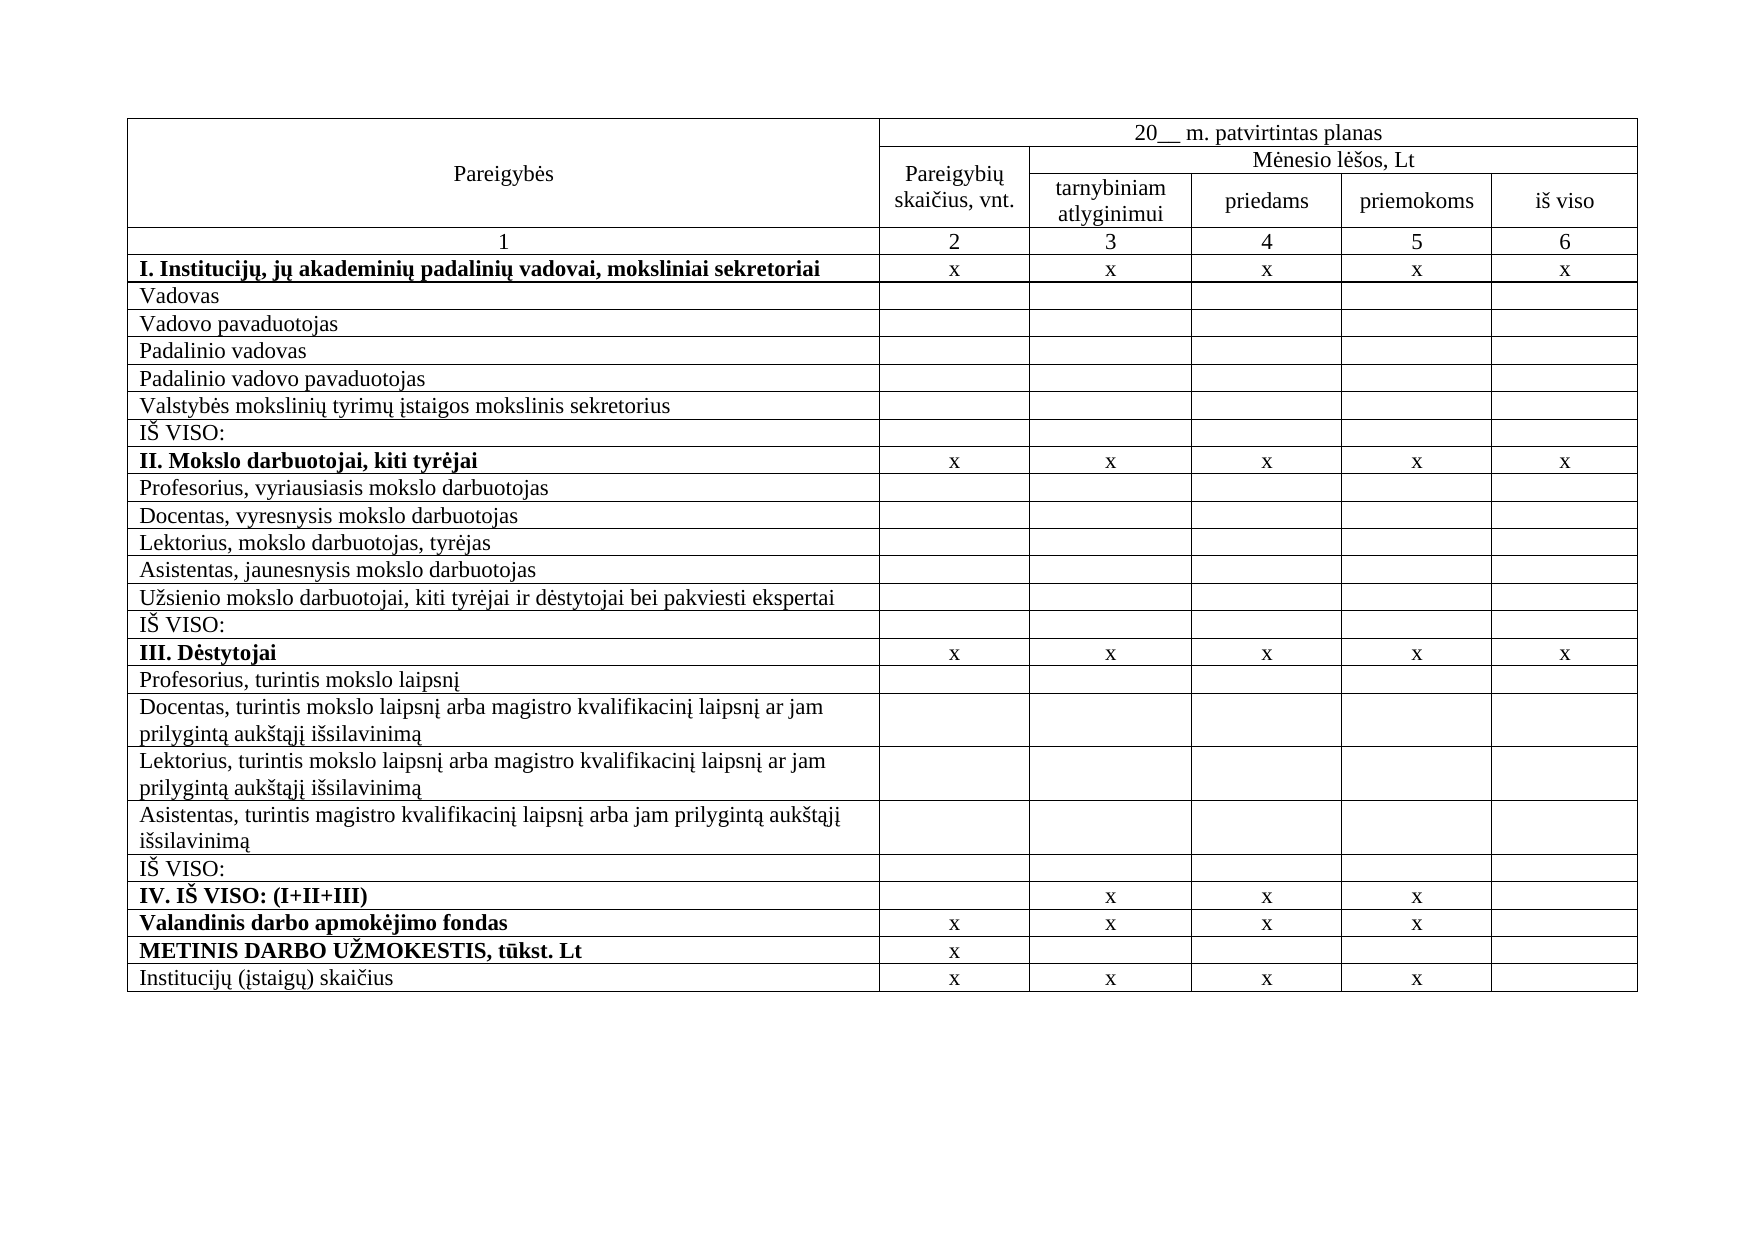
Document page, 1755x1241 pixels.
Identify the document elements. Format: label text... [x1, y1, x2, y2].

table_cell x [1030, 639, 1191, 665]
table_cell x [880, 447, 1029, 473]
table_cell [880, 556, 1029, 583]
table_cell [1342, 747, 1491, 800]
table_cell [1030, 556, 1191, 583]
table_cell x [880, 255, 1029, 281]
table_cell [1492, 310, 1637, 336]
table_cell x [880, 964, 1029, 991]
table_cell x [1342, 447, 1491, 473]
table_cell x [1192, 255, 1341, 281]
table_cell Užsienio mokslo darbuotojai, kiti tyrėjai ir dėstytojai bei pakviesti ekspertai [128, 584, 879, 610]
table_cell Lektorius, turintis mokslo laipsnį arba magistro kvalifikacinį laipsnį ar jam prilygintą aukštąjį išsilavinimą [128, 747, 879, 800]
table_cell x [1192, 964, 1341, 991]
table_cell [1192, 283, 1341, 309]
table_cell [880, 283, 1029, 309]
table_cell [880, 310, 1029, 336]
table_cell x [1342, 910, 1491, 936]
table_cell [880, 801, 1029, 854]
table_cell Docentas, vyresnysis mokslo darbuotojas [128, 502, 879, 528]
table_cell 4 [1192, 228, 1341, 254]
table_cell Docentas, turintis mokslo laipsnį arba magistro kvalifikacinį laipsnį ar jam prilygintą aukštąjį išsilavinimą [128, 694, 879, 746]
table_cell x [1030, 882, 1191, 908]
table_cell [1030, 747, 1191, 800]
table_cell III. Dėstytojai [128, 639, 879, 665]
table_cell x [1342, 964, 1491, 991]
table_cell [1492, 666, 1637, 692]
table_cell [1192, 937, 1341, 963]
table_cell x [1192, 639, 1341, 665]
table_cell iš viso [1492, 174, 1637, 227]
table_cell 3 [1030, 228, 1191, 254]
table_cell [880, 666, 1029, 692]
table_cell [1192, 474, 1341, 501]
table_cell [1192, 310, 1341, 336]
table_cell [1342, 283, 1491, 309]
table_cell x [1030, 964, 1191, 991]
table_cell [1030, 283, 1191, 309]
table_cell x [1492, 255, 1637, 281]
table_cell [1492, 420, 1637, 446]
table_cell [1192, 365, 1341, 391]
table_header 20__ m. patvirtintas planas [880, 119, 1637, 146]
table_cell IŠ VISO: [128, 611, 879, 638]
table_cell [880, 474, 1029, 501]
table_cell Profesorius, turintis mokslo laipsnį [128, 666, 879, 692]
table_cell x [880, 910, 1029, 936]
table_cell Lektorius, mokslo darbuotojas, tyrėjas [128, 529, 879, 555]
table_cell [1492, 964, 1637, 991]
table_cell 5 [1342, 228, 1491, 254]
table_cell x [1030, 910, 1191, 936]
table_cell [880, 365, 1029, 391]
table_header Pareigybės [128, 119, 879, 227]
table_cell [1342, 937, 1491, 963]
table_cell [1492, 611, 1637, 638]
table_cell [1492, 474, 1637, 501]
table_cell 2 [880, 228, 1029, 254]
table_cell x [1492, 447, 1637, 473]
table_cell [1030, 666, 1191, 692]
table_cell [1492, 556, 1637, 583]
table_cell [1342, 474, 1491, 501]
table_cell [1492, 910, 1637, 936]
table_cell Padalinio vadovas [128, 337, 879, 364]
table_cell [1342, 855, 1491, 881]
table_cell [1192, 747, 1341, 800]
table_cell [1492, 801, 1637, 854]
table_cell x [1342, 255, 1491, 281]
table_cell [1192, 855, 1341, 881]
table_cell [1030, 392, 1191, 418]
table_cell [1492, 747, 1637, 800]
table_cell x [1192, 882, 1341, 908]
table_cell [880, 747, 1029, 800]
table_cell [1492, 283, 1637, 309]
table_cell IV. IŠ VISO: (I+II+III) [128, 882, 879, 908]
table_cell [1342, 556, 1491, 583]
table_cell [880, 529, 1029, 555]
table_cell [1492, 529, 1637, 555]
table_cell x [1192, 910, 1341, 936]
table_cell [880, 584, 1029, 610]
table_cell [880, 694, 1029, 746]
table_cell [1192, 611, 1341, 638]
table_cell [1030, 420, 1191, 446]
table_cell [1192, 502, 1341, 528]
table_cell IŠ VISO: [128, 420, 879, 446]
table_cell [880, 420, 1029, 446]
table_cell Institucijų (įstaigų) skaičius [128, 964, 879, 991]
table_cell Vadovas [128, 283, 879, 309]
table_cell [1342, 584, 1491, 610]
table_cell [1030, 365, 1191, 391]
table_cell [1492, 855, 1637, 881]
table_cell [1192, 801, 1341, 854]
table_cell [1192, 337, 1341, 364]
table_cell 6 [1492, 228, 1637, 254]
table_cell IŠ VISO: [128, 855, 879, 881]
table_cell [1030, 694, 1191, 746]
table_cell Asistentas, turintis magistro kvalifikacinį laipsnį arba jam prilygintą aukštąjį išsilavinimą [128, 801, 879, 854]
table_cell [1492, 584, 1637, 610]
table_cell priedams [1192, 174, 1341, 227]
table_cell [1342, 392, 1491, 418]
table_cell Valstybės mokslinių tyrimų įstaigos mokslinis sekretorius [128, 392, 879, 418]
table_cell x [1192, 447, 1341, 473]
table_cell [1342, 694, 1491, 746]
table_cell [1342, 801, 1491, 854]
table_cell [1030, 584, 1191, 610]
table_cell 1 [128, 228, 879, 254]
table_cell [1192, 420, 1341, 446]
table_cell [1492, 502, 1637, 528]
table_cell Valandinis darbo apmokėjimo fondas [128, 910, 879, 936]
table_cell [1492, 882, 1637, 908]
table_cell [1342, 365, 1491, 391]
table_cell I. Institucijų, jų akademinių padalinių vadovai, moksliniai sekretoriai [128, 255, 879, 281]
table_cell tarnybiniam atlyginimui [1030, 174, 1191, 227]
table_cell [880, 855, 1029, 881]
table_cell x [1342, 882, 1491, 908]
table_cell x [1492, 639, 1637, 665]
table_cell x [880, 937, 1029, 963]
table_cell [1030, 611, 1191, 638]
table_cell [1030, 855, 1191, 881]
table_cell [1342, 502, 1491, 528]
table_cell [1492, 392, 1637, 418]
table_cell Profesorius, vyriausiasis mokslo darbuotojas [128, 474, 879, 501]
table_cell [1342, 666, 1491, 692]
table_cell [1030, 474, 1191, 501]
table_cell Asistentas, jaunesnysis mokslo darbuotojas [128, 556, 879, 583]
table_cell [1342, 310, 1491, 336]
table_cell x [1030, 255, 1191, 281]
table_cell [1342, 529, 1491, 555]
table_cell Pareigybių skaičius, vnt. [880, 147, 1029, 227]
table_cell [1192, 584, 1341, 610]
table_cell [880, 502, 1029, 528]
table_cell [880, 337, 1029, 364]
table_cell [1030, 801, 1191, 854]
table_cell [880, 392, 1029, 418]
table_cell [1492, 337, 1637, 364]
table_cell [1030, 937, 1191, 963]
table_cell priemokoms [1342, 174, 1491, 227]
table_cell [1342, 611, 1491, 638]
table_cell x [1030, 447, 1191, 473]
table_cell [1492, 365, 1637, 391]
table_cell [1030, 529, 1191, 555]
table_cell [1192, 556, 1341, 583]
table_cell [1192, 529, 1341, 555]
table_cell [1342, 420, 1491, 446]
table_cell [1030, 502, 1191, 528]
table_cell Vadovo pavaduotojas [128, 310, 879, 336]
table_cell II. Mokslo darbuotojai, kiti tyrėjai [128, 447, 879, 473]
table_cell [1192, 392, 1341, 418]
table_cell [1192, 666, 1341, 692]
table_cell x [880, 639, 1029, 665]
table_cell [880, 611, 1029, 638]
table_cell x [1342, 639, 1491, 665]
table_cell [1192, 694, 1341, 746]
table_cell Mėnesio lėšos, Lt [1030, 147, 1637, 173]
table_cell [1342, 337, 1491, 364]
table_cell [1030, 310, 1191, 336]
table_cell [880, 882, 1029, 908]
table_cell Padalinio vadovo pavaduotojas [128, 365, 879, 391]
table_cell [1492, 937, 1637, 963]
table_cell [1492, 694, 1637, 746]
table_cell METINIS DARBO UŽMOKESTIS, tūkst. Lt [128, 937, 879, 963]
table_cell [1030, 337, 1191, 364]
